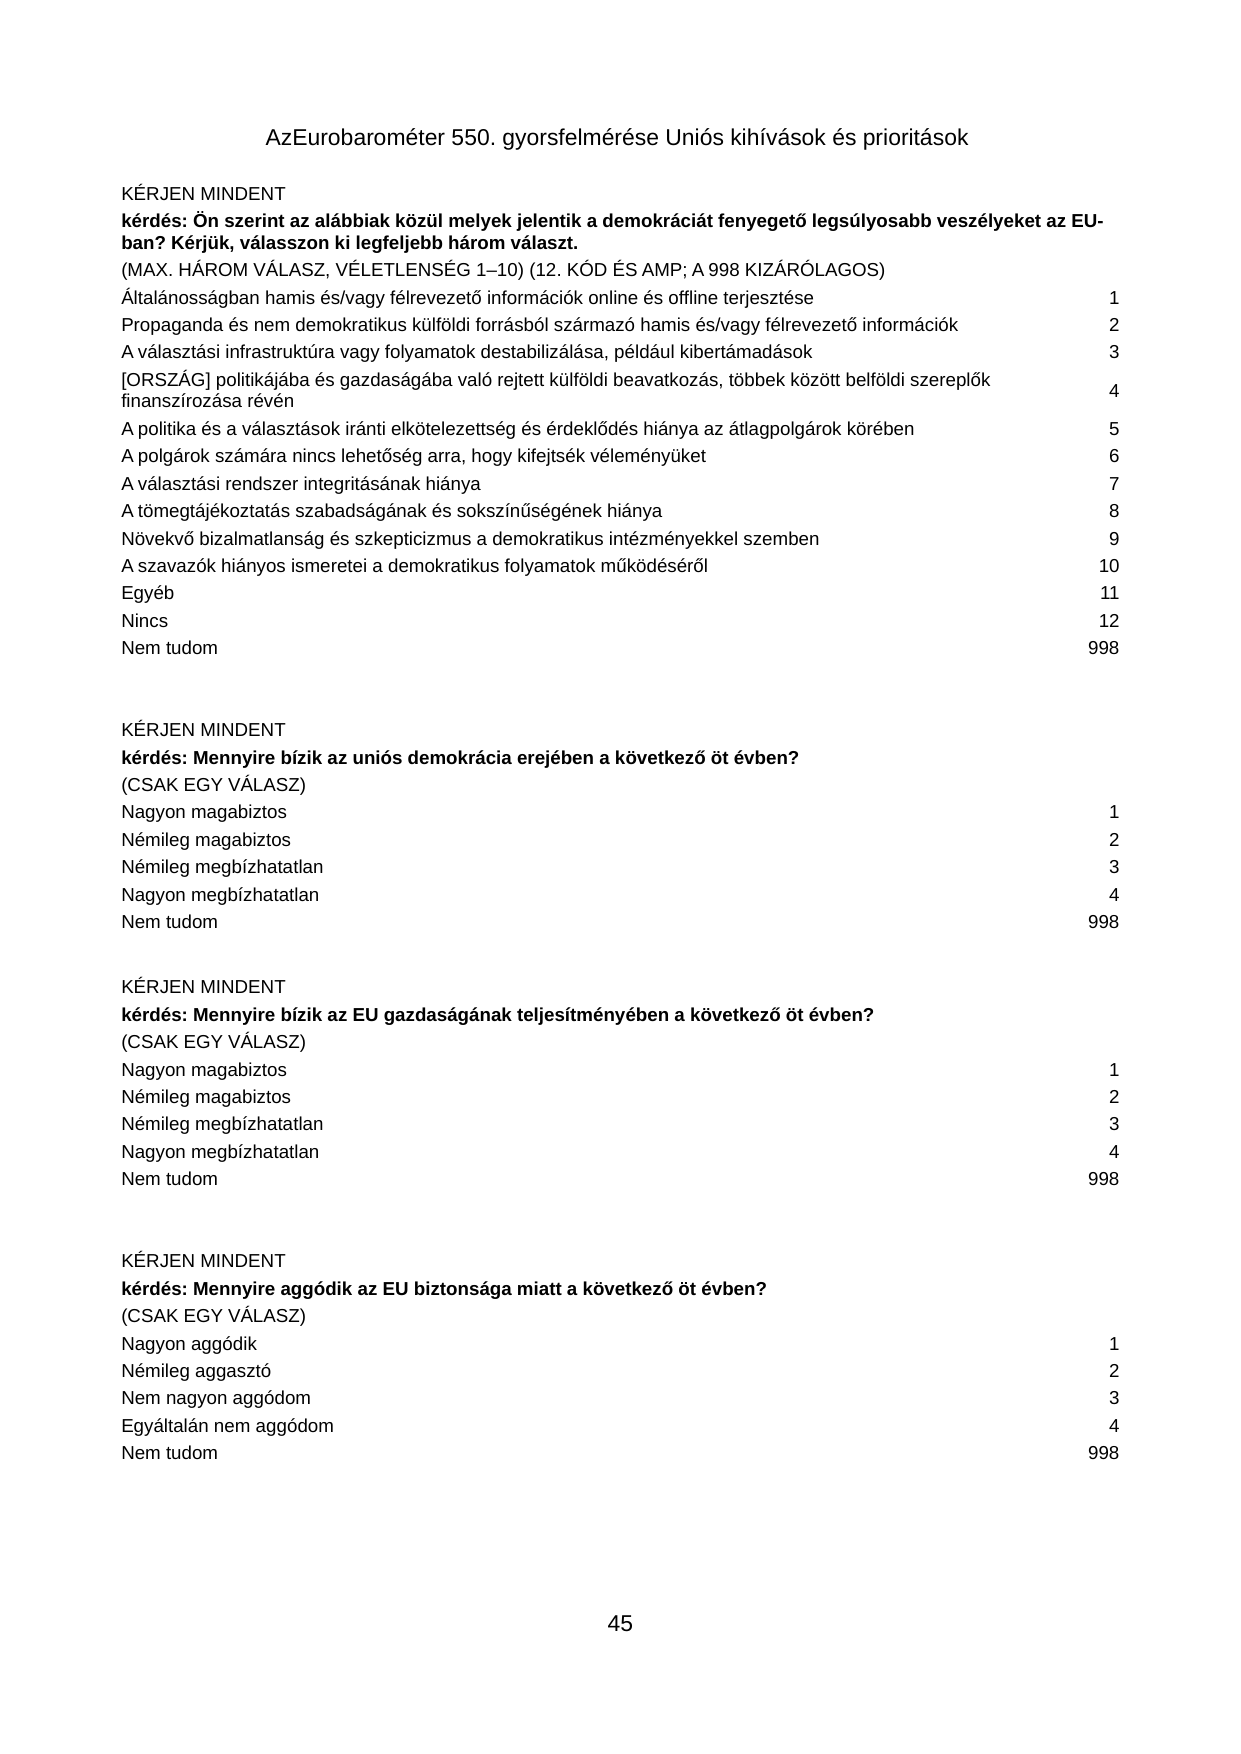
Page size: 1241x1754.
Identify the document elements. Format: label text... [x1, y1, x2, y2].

table_cell 2 [1055, 1357, 1122, 1384]
table_cell [1055, 946, 1122, 973]
table_cell 2 [1055, 826, 1122, 853]
table_cell 4 [1055, 1412, 1122, 1439]
table_cell 6 [1055, 442, 1122, 469]
table_cell 998 [1055, 634, 1122, 661]
table_cell Némileg magabiztos [118, 826, 1054, 853]
table_cell [1055, 935, 1122, 946]
table_cell 11 [1055, 579, 1122, 607]
table_cell 4 [1055, 881, 1122, 908]
table_cell Nagyon megbízhatatlan [118, 881, 1054, 908]
table_cell [118, 1193, 1054, 1220]
table_cell 1 [1055, 1056, 1122, 1083]
table_cell kérdés: Ön szerint az alábbiak közül melyek jelentik a demokráciát fenyegető legsúlyosabb veszélyeket az EU-ban? Kérjük, válasszon ki legfeljebb három választ. [118, 207, 1122, 256]
table_cell 998 [1055, 1165, 1122, 1192]
table_cell [1055, 1302, 1122, 1329]
table_cell Nem tudom [118, 1165, 1054, 1192]
table_cell Nagyon magabiztos [118, 1056, 1054, 1083]
table_cell A tömegtájékoztatás szabadságának és sokszínűségének hiánya [118, 497, 1054, 524]
table_cell [1055, 1193, 1122, 1220]
table_header [1055, 180, 1122, 207]
table_cell Nem nagyon aggódom [118, 1384, 1054, 1412]
table_cell Nincs [118, 607, 1054, 634]
table_cell Nem tudom [118, 1439, 1054, 1466]
table_cell 3 [1055, 339, 1122, 366]
table_cell Általánosságban hamis és/vagy félrevezető információk online és offline terjesztése [118, 284, 1054, 311]
table_cell A választási infrastruktúra vagy folyamatok destabilizálása, például kibertámadások [118, 339, 1054, 366]
table_cell A polgárok számára nincs lehetőség arra, hogy kifejtsék véleményüket [118, 442, 1054, 469]
table_cell KÉRJEN MINDENT [118, 973, 1054, 1001]
table_cell 2 [1055, 311, 1122, 338]
table_cell 4 [1055, 366, 1122, 415]
table_cell [1055, 1220, 1122, 1247]
table_cell Némileg aggasztó [118, 1357, 1054, 1384]
table_cell [1055, 1247, 1122, 1275]
table_cell Nem tudom [118, 634, 1054, 661]
table_cell [118, 689, 1054, 716]
table_cell [1055, 771, 1122, 798]
table_cell [1055, 689, 1122, 716]
table_cell Nagyon magabiztos [118, 798, 1054, 826]
table_cell 3 [1055, 1384, 1122, 1412]
table_cell (CSAK EGY VÁLASZ) [118, 1028, 1054, 1056]
table_cell 3 [1055, 1110, 1122, 1138]
table_cell KÉRJEN MINDENT [118, 716, 1054, 743]
table_cell Némileg magabiztos [118, 1083, 1054, 1110]
table_cell 998 [1055, 1439, 1122, 1466]
table_cell Némileg megbízhatatlan [118, 1110, 1054, 1138]
table_cell (CSAK EGY VÁLASZ) [118, 771, 1054, 798]
table_cell Propaganda és nem demokratikus külföldi forrásból származó hamis és/vagy félrevezető információk [118, 311, 1054, 338]
table_cell [1055, 256, 1122, 284]
table_cell Nem tudom [118, 908, 1054, 935]
table_cell [ORSZÁG] politikájába és gazdaságába való rejtett külföldi beavatkozás, többek között belföldi szereplők finanszírozása révén [118, 366, 1054, 415]
table_cell [1055, 1028, 1122, 1056]
table_cell [1055, 973, 1122, 1001]
table_cell [118, 935, 1054, 946]
table_cell 2 [1055, 1083, 1122, 1110]
table_cell 998 [1055, 908, 1122, 935]
table_cell 7 [1055, 470, 1122, 497]
table_cell (MAX. HÁROM VÁLASZ, VÉLETLENSÉG 1–10) (12. KÓD ÉS AMP; A 998 KIZÁRÓLAGOS) [118, 256, 1054, 284]
table_cell 1 [1055, 284, 1122, 311]
table_cell KÉRJEN MINDENT [118, 1247, 1054, 1275]
table_cell Növekvő bizalmatlanság és szkepticizmus a demokratikus intézményekkel szemben [118, 524, 1054, 552]
table_cell 8 [1055, 497, 1122, 524]
table_cell Némileg megbízhatatlan [118, 853, 1054, 881]
table_cell Nagyon aggódik [118, 1330, 1054, 1357]
table_cell Egyáltalán nem aggódom [118, 1412, 1054, 1439]
table_cell (CSAK EGY VÁLASZ) [118, 1302, 1054, 1329]
table_cell Egyéb [118, 579, 1054, 607]
table_cell kérdés: Mennyire bízik az uniós demokrácia erejében a következő öt évben? [118, 744, 1122, 771]
table_cell 3 [1055, 853, 1122, 881]
table_cell 4 [1055, 1138, 1122, 1165]
table_cell A választási rendszer integritásának hiánya [118, 470, 1054, 497]
table_cell A politika és a választások iránti elkötelezettség és érdeklődés hiánya az átlagpolgárok körében [118, 415, 1054, 442]
table_cell 10 [1055, 552, 1122, 579]
table_cell [1055, 716, 1122, 743]
table_cell kérdés: Mennyire bízik az EU gazdaságának teljesítményében a következő öt évben? [118, 1001, 1122, 1028]
table_cell kérdés: Mennyire aggódik az EU biztonsága miatt a következő öt évben? [118, 1275, 1122, 1302]
table_cell [118, 1220, 1054, 1247]
table_cell 1 [1055, 798, 1122, 826]
table_cell 12 [1055, 607, 1122, 634]
table_cell 9 [1055, 524, 1122, 552]
table_cell [118, 946, 1054, 973]
table_cell [1055, 661, 1122, 689]
table_cell 5 [1055, 415, 1122, 442]
table_cell Nagyon megbízhatatlan [118, 1138, 1054, 1165]
table_cell A szavazók hiányos ismeretei a demokratikus folyamatok működéséről [118, 552, 1054, 579]
table_header KÉRJEN MINDENT [118, 180, 1054, 207]
table_cell 1 [1055, 1330, 1122, 1357]
table_cell [118, 661, 1054, 689]
